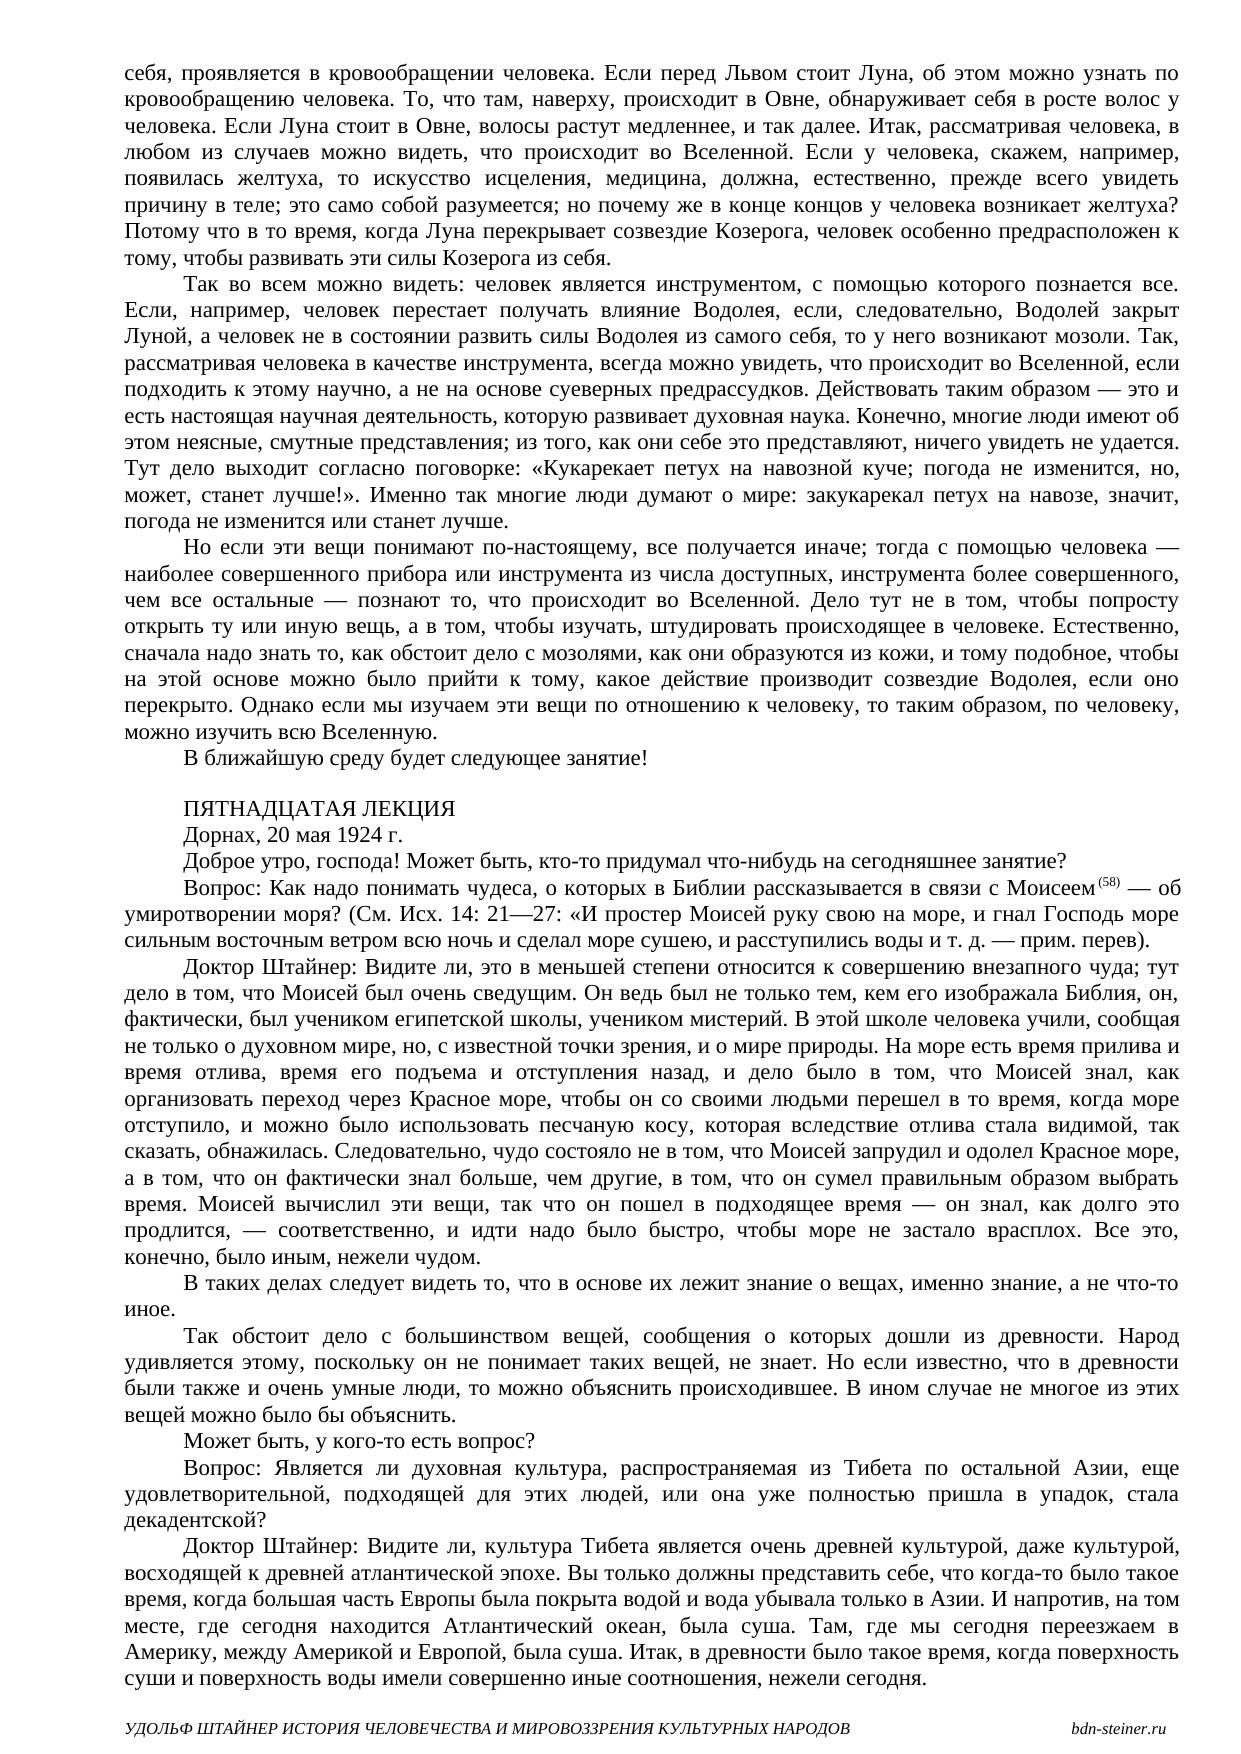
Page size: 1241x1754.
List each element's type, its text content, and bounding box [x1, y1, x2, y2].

text Доктор Штайнер: Видите ли, это в меньшей степени относится к совершению внезапного чуда; тут дело в том, что Моисей был очень сведущим. Он ведь был не только тем, кем его изображала Библия, он, фактически, был учеником египетской школы, учеником мистерий. В этой школе человека учили, сообщая не только о духовном мире, но, с известной точки зрения, и о мире природы. На море есть время прилива и время отлива, время его подъема и отступления назад, и дело было в том, что Моисей знал, как организовать переход через Красное море, чтобы он со своими людьми перешел в то время, когда море отступило, и можно было использовать песчаную косу, которая вследствие отлива стала видимой, так сказать, обнажилась. Следовательно, чудо состояло не в том, что Моисей запрудил и одолел Красное море, а в том, что он фактически знал больше, чем другие, в том, что он сумел правильным образом выбрать время. Моисей вычислил эти вещи, так что он пошел в подходящее время — он знал, как долго это продлится, — соответственно, и идти надо было быстро, чтобы море не застало врасплох. Все это, конечно, было иным, нежели чудом. [124, 953, 1181, 1269]
text Так во всем можно видеть: человек является инструментом, с помощью которого познается все. Если, например, человек перестает получать влияние Водолея, если, следовательно, Водолей закрыт Луной, а человек не в состоянии развить силы Водолея из самого себя, то у него возникают мозоли. Так, рассматривая человека в качестве инструмента, всегда можно увидеть, что происходит во Вселенной, если подходить к этому научно, а не на основе суеверных предрассудков. Действовать таким образом — это и есть настоящая научная деятельность, которую развивает духовная наука. Конечно, многие люди имеют об этом неясные, смутные представления; из того, как они себе это представляют, ничего увидеть не удается. Тут дело выходит согласно поговорке: «Кукарекает петух на навозной куче; погода не изменится, но, может, станет лучше!». Именно так многие люди думают о мире: закукарекал петух на навозе, значит, погода не изменится или станет лучше. [124, 270, 1181, 533]
text В ближайшую среду будет следующее занятие! [124, 744, 1181, 771]
text В таких делах следует видеть то, что в основе их лежит знание о вещах, именно знание, а не что-то иное. [124, 1269, 1181, 1322]
text Может быть, у кого-то есть вопрос? [124, 1427, 1181, 1453]
text ПЯТНАДЦАТАЯ ЛЕКЦИЯ [124, 795, 1181, 821]
text себя, проявляется в кровообращении человека. Если перед Львом стоит Луна, об этом можно узнать по кровообращению человека. То, что там, наверху, происходит в Овне, обнаруживает себя в росте волос у человека. Если Луна стоит в Овне, волосы растут медленнее, и так далее. Итак, рассматривая человека, в любом из случаев можно видеть, что происходит во Вселенной. Если у человека, скажем, например, появилась желтуха, то искусство исцеления, медицина, должна, естественно, прежде всего увидеть причину в теле; это само собой разумеется; но почему же в конце концов у человека возникает желтуха? Потому что в то время, когда Луна перекрывает созвездие Козерога, человек особенно предрасположен к тому, чтобы развивать эти силы Козерога из себя. [124, 59, 1181, 270]
text Доктор Штайнер: Видите ли, культура Тибета является очень древней культурой, даже культурой, восходящей к древней атлантической эпохе. Вы только должны представить себе, что когда-то было такое время, когда большая часть Европы была покрыта водой и вода убывала только в Азии. И напротив, на том месте, где сегодня находится Атлантический океан, была суша. Там, где мы сегодня переезжаем в Америку, между Америкой и Европой, была суша. Итак, в древности было такое время, когда поверхность суши и поверхность воды имели совершенно иные соотношения, нежели сегодня. [124, 1533, 1181, 1691]
text Доброе утро, господа! Может быть, кто-то придумал что-нибудь на сегодняшнее занятие? [124, 847, 1181, 874]
text Дорнах, 20 мая 1924 г. [124, 821, 1181, 847]
text Вопрос: Как надо понимать чудеса, о которых в Библии рассказывается в связи с Моисеем(58) — об умиротворении моря? (См. Исх. 14: 21—27: «И простер Моисей руку свою на море, и гнал Господь море сильным восточным ветром всю ночь и сделал море сушею, и расступились воды и т. д. — прим. перев). [124, 874, 1181, 953]
text Так обстоит дело с большинством вещей, сообщения о которых дошли из древности. Народ удивляется этому, поскольку он не понимает таких вещей, не знает. Но если известно, что в древности были также и очень умные люди, то можно объяснить происходившее. В ином случае не многое из этих вещей можно было бы объяснить. [124, 1322, 1181, 1427]
text Но если эти вещи понимают по-настоящему, все получается иначе; тогда с помощью человека — наиболее совершенного прибора или инструмента из числа доступных, инструмента более совершенного, чем все остальные — познают то, что происходит во Вселенной. Дело тут не в том, чтобы попросту открыть ту или иную вещь, а в том, чтобы изучать, штудировать происходящее в человеке. Естественно, сначала надо знать то, как обстоит дело с мозолями, как они образуются из кожи, и тому подобное, чтобы на этой основе можно было прийти к тому, какое действие производит созвездие Водолея, если оно перекрыто. Однако если мы изучаем эти вещи по отношению к человеку, то таким образом, по человеку, можно изучить всю Вселенную. [124, 533, 1181, 744]
text Вопрос: Является ли духовная культура, распространяемая из Тибета по остальной Азии, еще удовлетворительной, подходящей для этих людей, или она уже полностью пришла в упадок, стала декадентской? [124, 1453, 1181, 1533]
